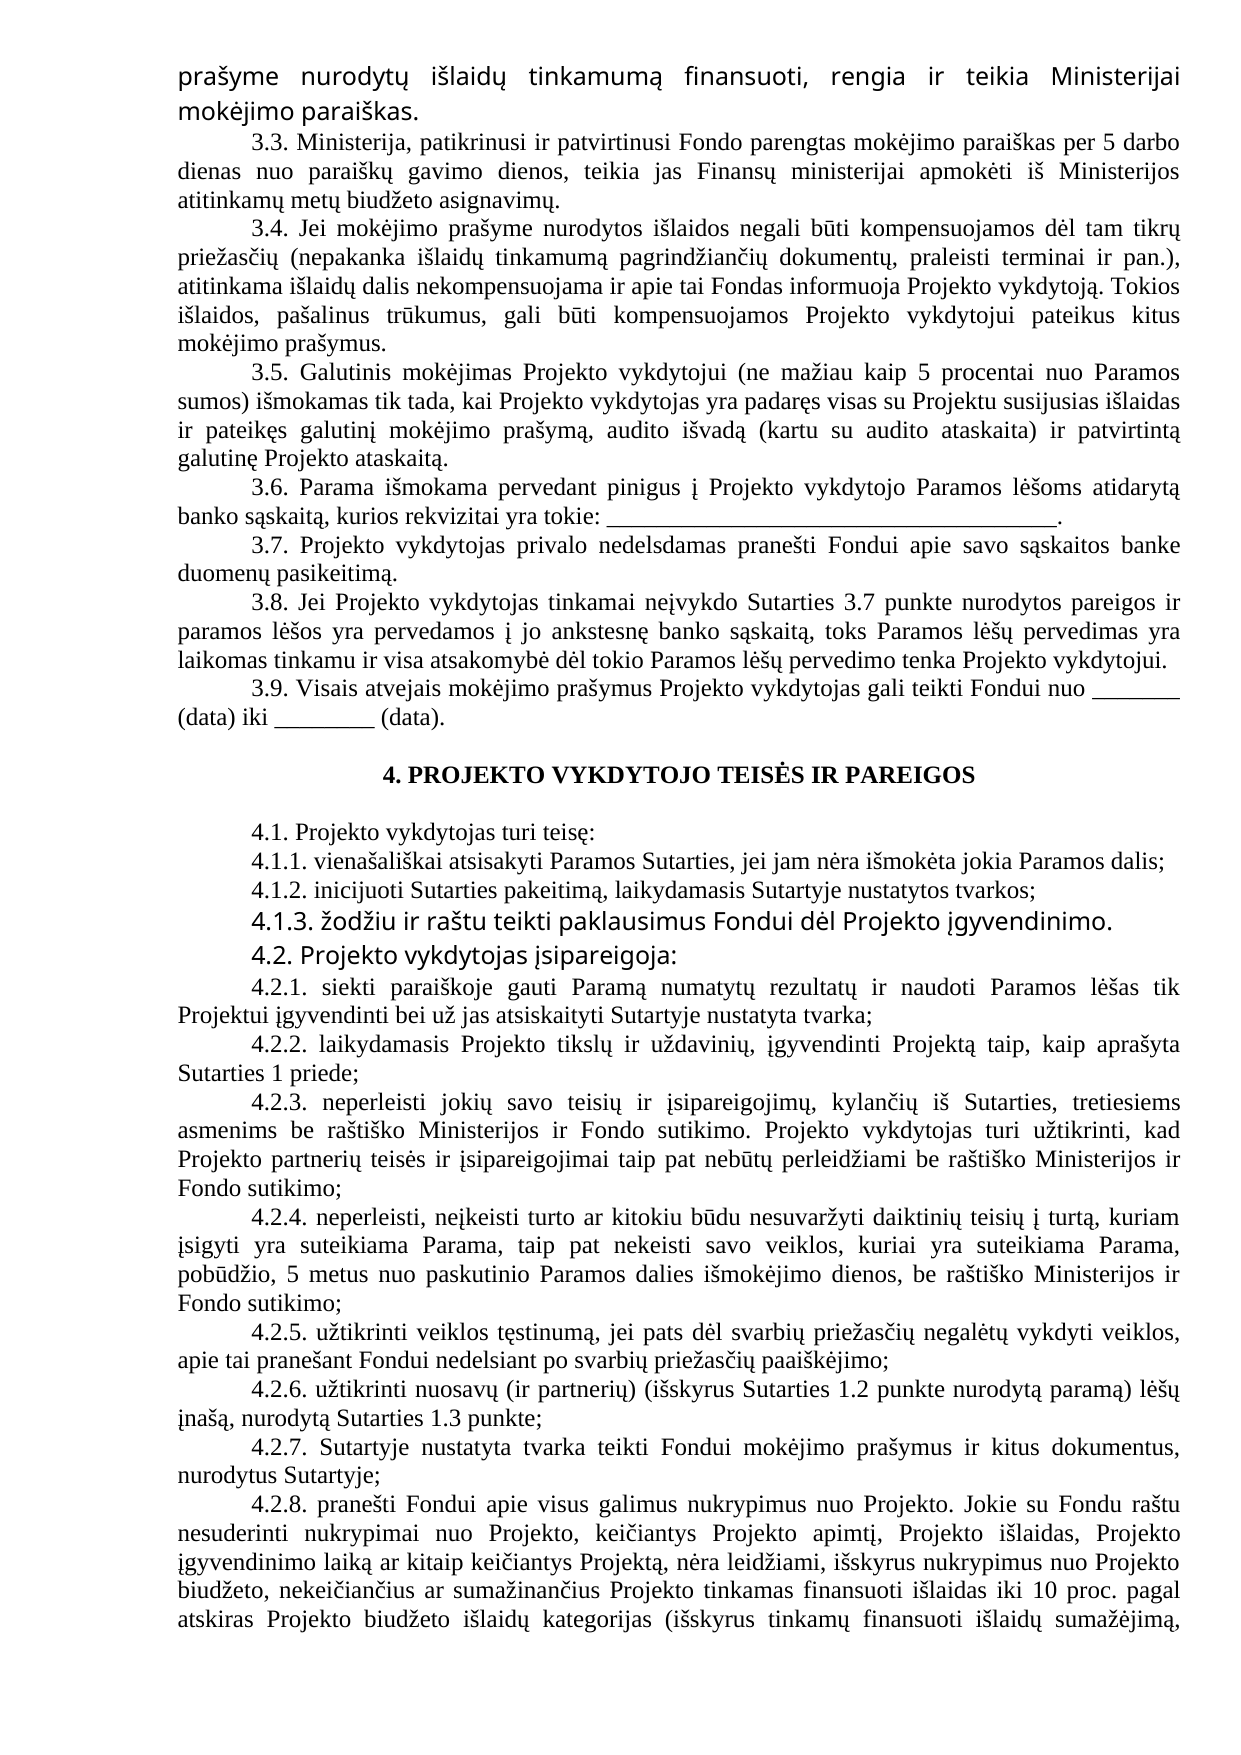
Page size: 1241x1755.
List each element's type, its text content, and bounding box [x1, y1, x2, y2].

text 4.2.8. pranešti Fondui apie visus galimus nukrypimus nuo Projekto. Jokie su Fondu raštu nesuderinti nukrypimai nuo Projekto, keičiantys Projekto apimtį, Projekto išlaidas, Projekto įgyvendinimo laiką ar kitaip keičiantys Projektą, nėra leidžiami, išskyrus nukrypimus nuo Projekto biudžeto, nekeičiančius ar sumažinančius Projekto tinkamas finansuoti išlaidas iki 10 proc. pagal atskiras Projekto biudžeto išlaidų kategorijas (išskyrus tinkamų finansuoti išlaidų sumažėjimą, [177, 1489, 1181, 1633]
text 3.5. Galutinis mokėjimas Projekto vykdytojui (ne mažiau kaip 5 procentai nuo Paramos sumos) išmokamas tik tada, kai Projekto vykdytojas yra padaręs visas su Projektu susijusias išlaidas ir pateikęs galutinį mokėjimo prašymą, audito išvadą (kartu su audito ataskaita) ir patvirtintą galutinę Projekto ataskaitą. [177, 357, 1181, 472]
text 4.2.4. neperleisti, neįkeisti turto ar kitokiu būdu nesuvaržyti daiktinių teisių į turtą, kuriam įsigyti yra suteikiama Parama, taip pat nekeisti savo veiklos, kuriai yra suteikiama Parama, pobūdžio, 5 metus nuo paskutinio Paramos dalies išmokėjimo dienos, be raštiško Ministerijos ir Fondo sutikimo; [177, 1202, 1181, 1317]
text 3.9. Visais atvejais mokėjimo prašymus Projekto vykdytojas gali teikti Fondui nuo _______ (data) iki ________ (data). [177, 673, 1181, 731]
text 4.1. Projekto vykdytojas turi teisę: [177, 817, 1181, 846]
text prašyme nurodytų išlaidų tinkamumą finansuoti, rengia ir teikia Ministerijai mokėjimo paraiškas. [177, 59, 1181, 127]
text 4.1.1. vienašališkai atsisakyti Paramos Sutarties, jei jam nėra išmokėta jokia Paramos dalis; [177, 846, 1181, 875]
text 3.6. Parama išmokama pervedant pinigus į Projekto vykdytojo Paramos lėšoms atidarytą banko sąskaitą, kurios rekvizitai yra tokie: ____________________________________. [177, 472, 1181, 530]
text 3.7. Projekto vykdytojas privalo nedelsdamas pranešti Fondui apie savo sąskaitos banke duomenų pasikeitimą. [177, 530, 1181, 587]
text 4.2.1. siekti paraiškoje gauti Paramą numatytų rezultatų ir naudoti Paramos lėšas tik Projektui įgyvendinti bei už jas atsiskaityti Sutartyje nustatyta tvarka; [177, 972, 1181, 1029]
text 3.8. Jei Projekto vykdytojas tinkamai neįvykdo Sutarties 3.7 punkte nurodytos pareigos ir paramos lėšos yra pervedamos į jo ankstesnę banko sąskaitą, toks Paramos lėšų pervedimas yra laikomas tinkamu ir visa atsakomybė dėl tokio Paramos lėšų pervedimo tenka Projekto vykdytojui. [177, 587, 1181, 673]
text 4.2.5. užtikrinti veiklos tęstinumą, jei pats dėl svarbių priežasčių negalėtų vykdyti veiklos, apie tai pranešant Fondui nedelsiant po svarbių priežasčių paaiškėjimo; [177, 1317, 1181, 1374]
text 4.1.3. žodžiu ir raštu teikti paklausimus Fondui dėl Projekto įgyvendinimo. [177, 903, 1181, 937]
text 4. PROJEKTO VYKDYTOJO TEISĖS IR PAREIGOS [177, 760, 1181, 788]
text 4.1.2. inicijuoti Sutarties pakeitimą, laikydamasis Sutartyje nustatytos tvarkos; [177, 875, 1181, 903]
text 4.2.3. neperleisti jokių savo teisių ir įsipareigojimų, kylančių iš Sutarties, tretiesiems asmenims be raštiško Ministerijos ir Fondo sutikimo. Projekto vykdytojas turi užtikrinti, kad Projekto partnerių teisės ir įsipareigojimai taip pat nebūtų perleidžiami be raštiško Ministerijos ir Fondo sutikimo; [177, 1087, 1181, 1202]
text 4.2.6. užtikrinti nuosavų (ir partnerių) (išskyrus Sutarties 1.2 punkte nurodytą paramą) lėšų įnašą, nurodytą Sutarties 1.3 punkte; [177, 1374, 1181, 1432]
text 4.2.2. laikydamasis Projekto tikslų ir uždavinių, įgyvendinti Projektą taip, kaip aprašyta Sutarties 1 priede; [177, 1029, 1181, 1087]
text 4.2. Projekto vykdytojas įsipareigoja: [177, 937, 1181, 972]
text 3.3. Ministerija, patikrinusi ir patvirtinusi Fondo parengtas mokėjimo paraiškas per 5 darbo dienas nuo paraiškų gavimo dienos, teikia jas Finansų ministerijai apmokėti iš Ministerijos atitinkamų metų biudžeto asignavimų. [177, 127, 1181, 213]
text 3.4. Jei mokėjimo prašyme nurodytos išlaidos negali būti kompensuojamos dėl tam tikrų priežasčių (nepakanka išlaidų tinkamumą pagrindžiančių dokumentų, praleisti terminai ir pan.), atitinkama išlaidų dalis nekompensuojama ir apie tai Fondas informuoja Projekto vykdytoją. Tokios išlaidos, pašalinus trūkumus, gali būti kompensuojamos Projekto vykdytojui pateikus kitus mokėjimo prašymus. [177, 213, 1181, 357]
text 4.2.7. Sutartyje nustatyta tvarka teikti Fondui mokėjimo prašymus ir kitus dokumentus, nurodytus Sutartyje; [177, 1432, 1181, 1489]
